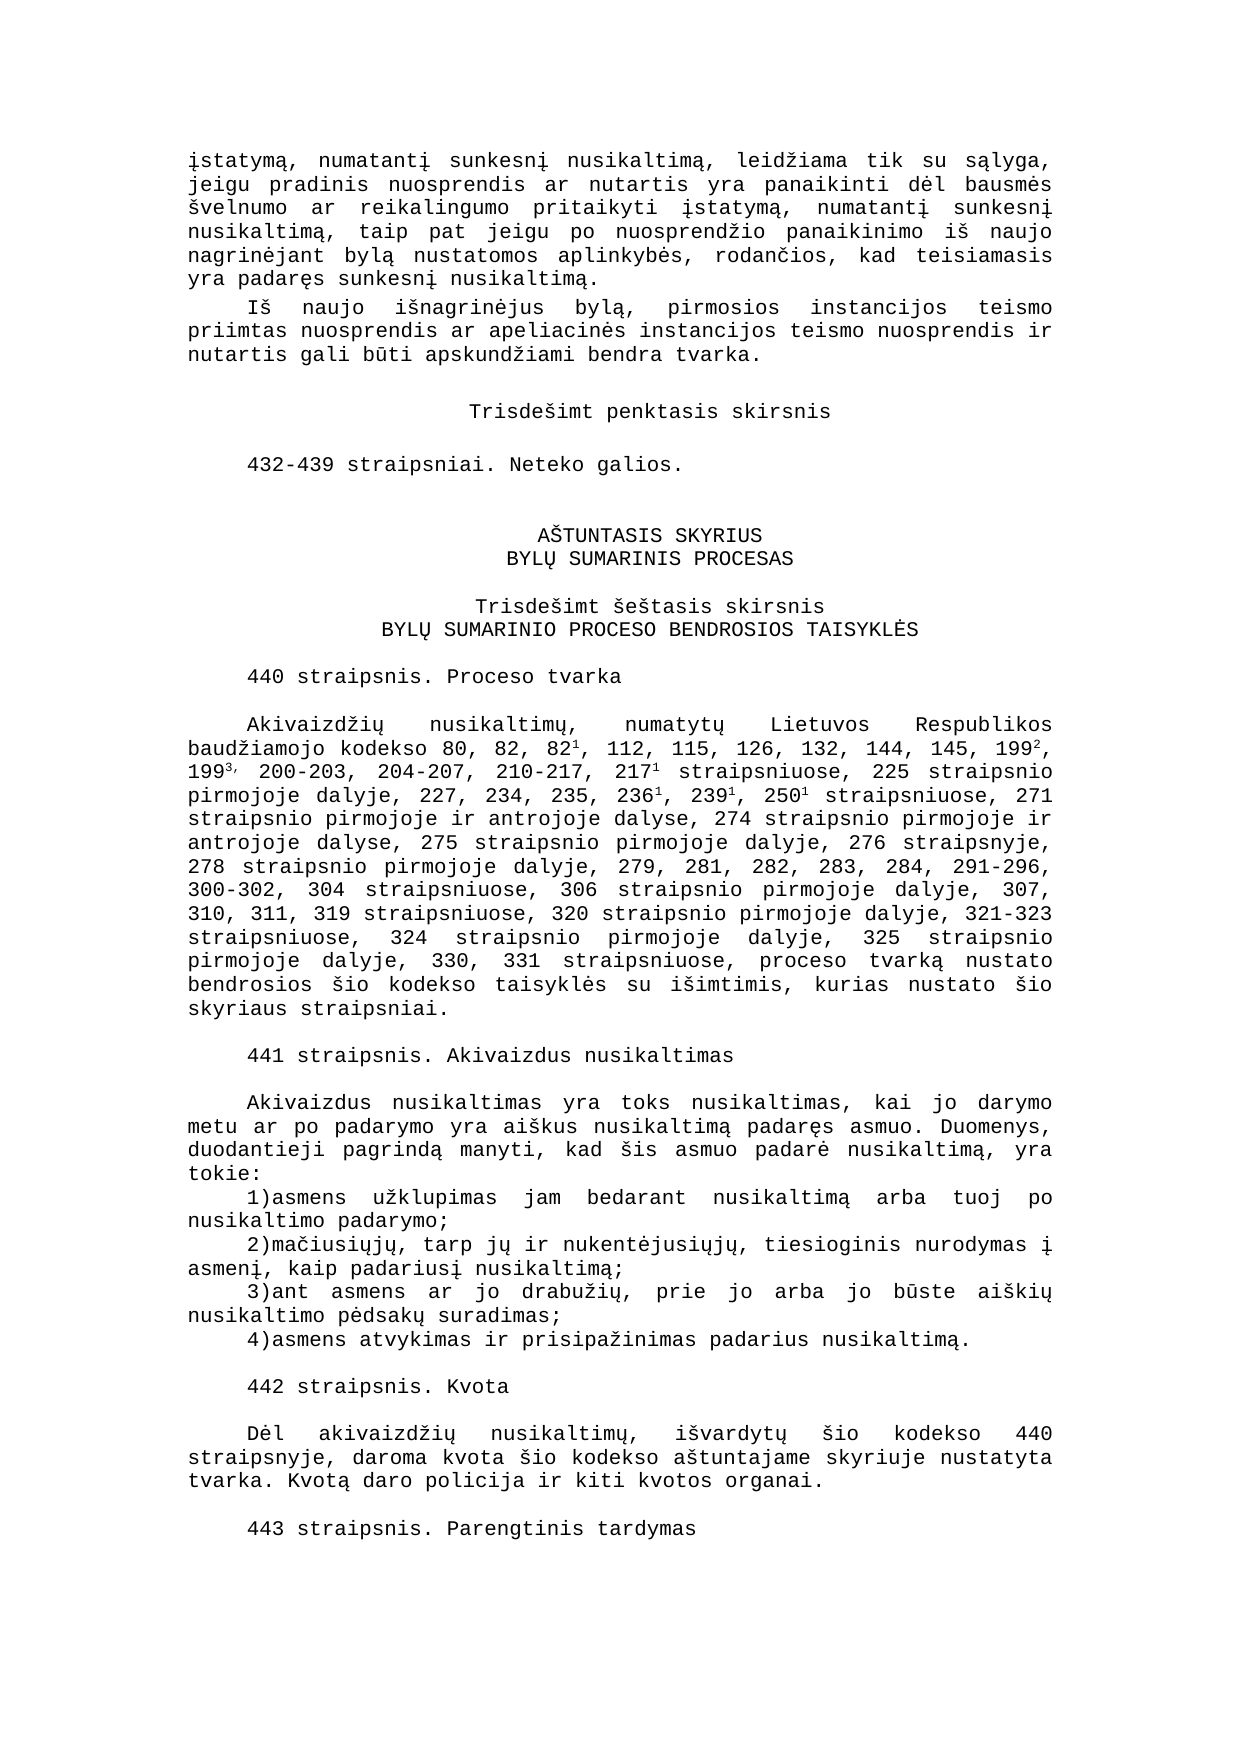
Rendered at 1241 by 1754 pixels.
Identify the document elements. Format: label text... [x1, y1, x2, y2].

text 440 straipsnis. Proceso tvarka [187, 667, 1053, 690]
text Iš naujo išnagrinėjus bylą, pirmosios instancijos teismo priimtas nuosprendis ar apeliacinės instancijos teismo nuosprendis ir nutartis gali būti apskundžiami bendra tvarka. [187, 297, 1053, 368]
text 1)asmens užklupimas jam bedarant nusikaltimą arba tuoj po nusikaltimo padarymo; [187, 1187, 1053, 1234]
text 3)ant asmens ar jo drabužių, prie jo arba jo būste aiškių nusikaltimo pėdsakų suradimas; [187, 1281, 1053, 1329]
text BYLŲ SUMARINIS PROCESAS [187, 548, 1053, 572]
text įstatymą, numatantį sunkesnį nusikaltimą, leidžiama tik su sąlyga, jeigu pradinis nuosprendis ar nutartis yra panaikinti dėl bausmės švelnumo ar reikalingumo pritaikyti įstatymą, numatantį sunkesnį nusikaltimą, taip pat jeigu po nuosprendžio panaikinimo iš naujo nagrinėjant bylą nustatomos aplinkybės, rodančios, kad teisiamasis yra padaręs sunkesnį nusikaltimą. [187, 150, 1053, 292]
text 441 straipsnis. Akivaizdus nusikaltimas [187, 1045, 1053, 1068]
text Akivaizdžių nusikaltimų, numatytų Lietuvos Respublikos baudžiamojo kodekso 80, 82, 821, 112, 115, 126, 132, 144, 145, 1992, 1993, 200-203, 204-207, 210-217, 2171 straipsniuose, 225 straipsnio pirmojoje dalyje, 227, 234, 235, 2361, 2391, 2501 straipsniuose, 271 straipsnio pirmojoje ir antrojoje dalyse, 274 straipsnio pirmojoje ir antrojoje dalyse, 275 straipsnio pirmojoje dalyje, 276 straipsnyje, 278 straipsnio pirmojoje dalyje, 279, 281, 282, 283, 284, 291-296, 300-302, 304 straipsniuose, 306 straipsnio pirmojoje dalyje, 307, 310, 311, 319 straipsniuose, 320 straipsnio pirmojoje dalyje, 321-323 straipsniuose, 324 straipsnio pirmojoje dalyje, 325 straipsnio pirmojoje dalyje, 330, 331 straipsniuose, proceso tvarką nustato bendrosios šio kodekso taisyklės su išimtimis, kurias nustato šio skyriaus straipsniai. [187, 714, 1053, 1021]
text AŠTUNTASIS SKYRIUS [187, 525, 1053, 548]
text 432-439 straipsniai. Neteko galios. [187, 454, 1053, 477]
text Dėl akivaizdžių nusikaltimų, išvardytų šio kodekso 440 straipsnyje, daroma kvota šio kodekso aštuntajame skyriuje nustatyta tvarka. Kvotą daro policija ir kiti kvotos organai. [187, 1423, 1053, 1494]
text 4)asmens atvykimas ir prisipažinimas padarius nusikaltimą. [187, 1329, 1053, 1352]
text 442 straipsnis. Kvota [187, 1376, 1053, 1399]
text Trisdešimt šeštasis skirsnis [187, 596, 1053, 619]
text Trisdešimt penktasis skirsnis [187, 401, 1053, 425]
text Akivaizdus nusikaltimas yra toks nusikaltimas, kai jo darymo metu ar po padarymo yra aiškus nusikaltimą padaręs asmuo. Duomenys, duodantieji pagrindą manyti, kad šis asmuo padarė nusikaltimą, yra tokie: [187, 1092, 1053, 1187]
text 443 straipsnis. Parengtinis tardymas [187, 1518, 1053, 1541]
text BYLŲ SUMARINIO PROCESO BENDROSIOS TAISYKLĖS [187, 619, 1053, 643]
text 2)mačiusiųjų, tarp jų ir nukentėjusiųjų, tiesioginis nurodymas į asmenį, kaip padariusį nusikaltimą; [187, 1234, 1053, 1281]
